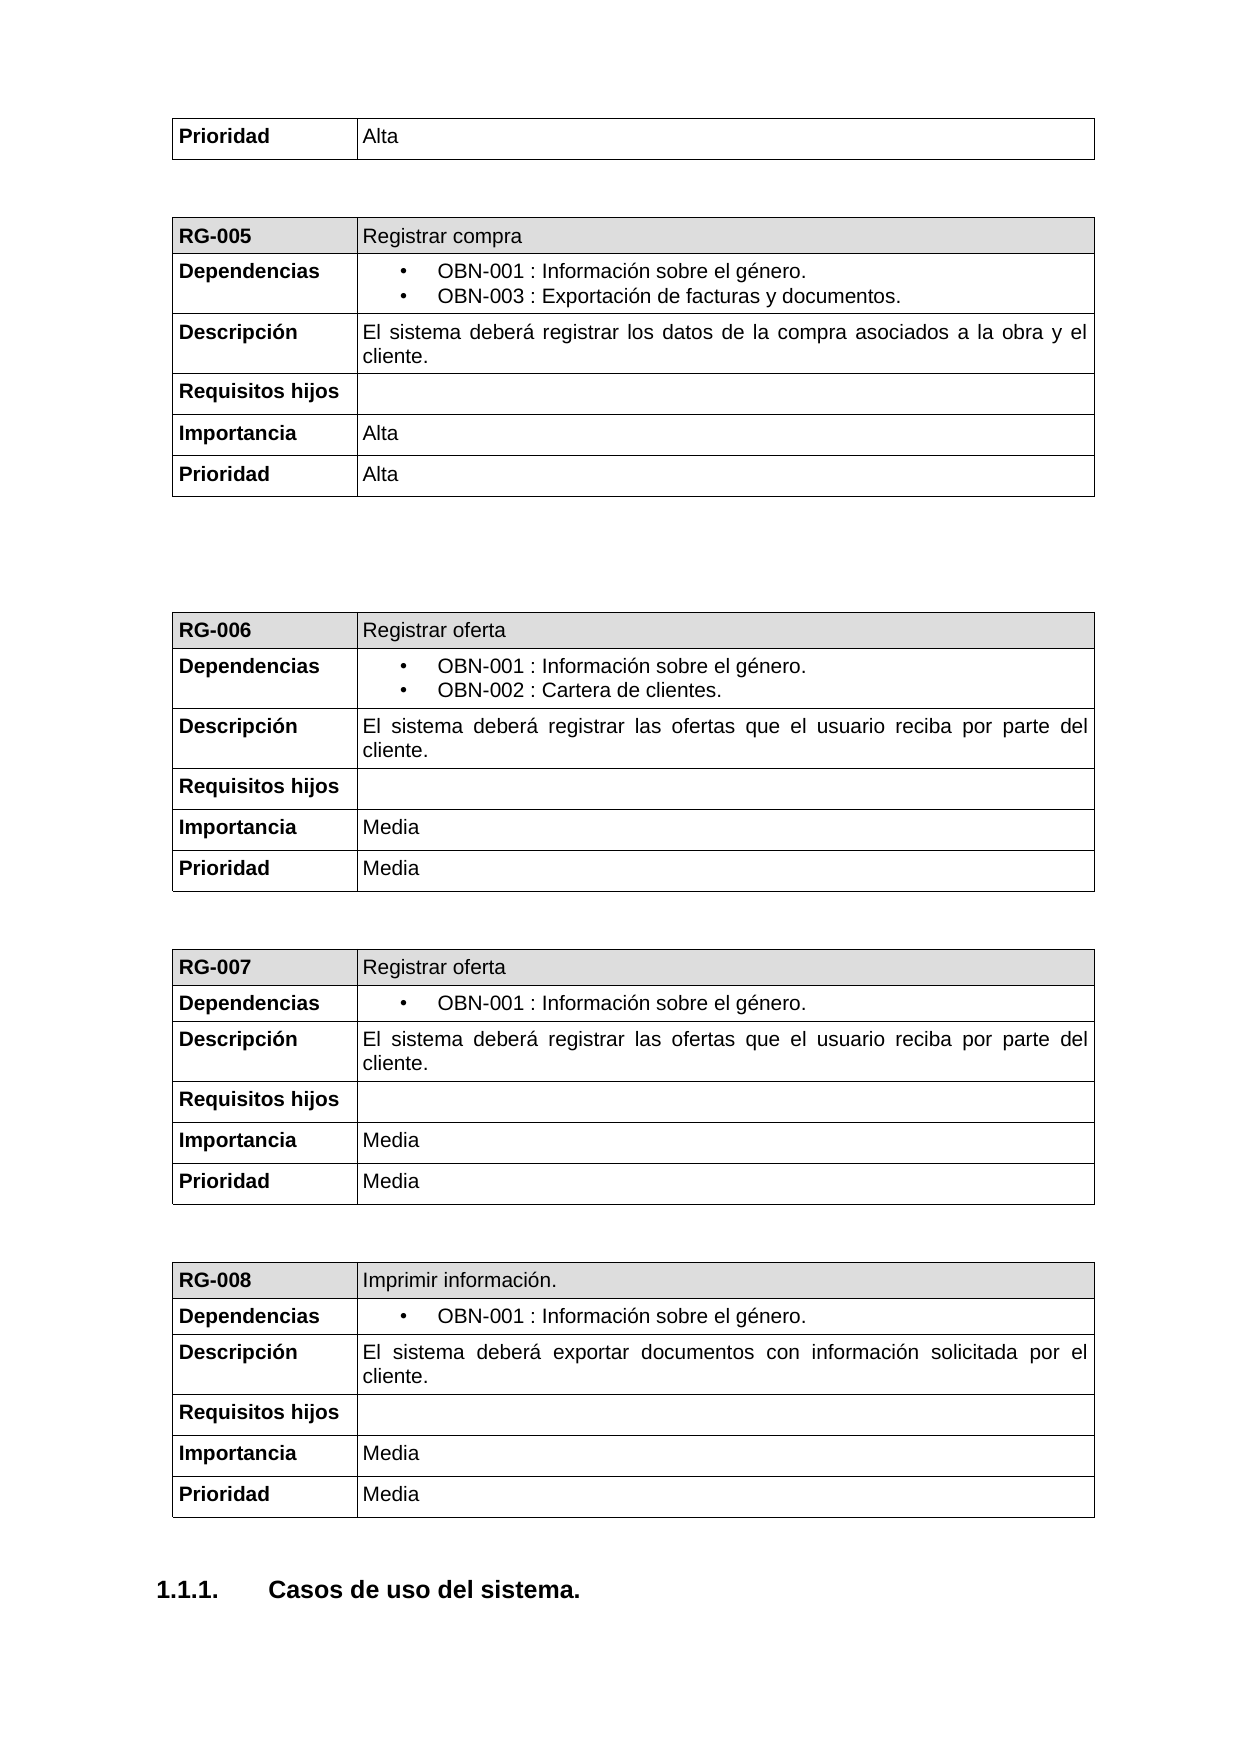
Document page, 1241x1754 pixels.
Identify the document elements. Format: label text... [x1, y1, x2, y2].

table_header Registrar oferta [358, 613, 1094, 648]
table_cell Descripción [173, 1022, 357, 1081]
table_cell Prioridad [173, 119, 357, 159]
table_cell Alta [358, 456, 1094, 496]
table_cell El sistema deberá registrar los datos de la compra asociados a la obra y el cliente. [358, 314, 1094, 373]
table_cell Importancia [173, 415, 357, 455]
table_cell Requisitos hijos [173, 374, 357, 414]
table_cell Dependencias [173, 986, 357, 1021]
table_cell Requisitos hijos [173, 1082, 357, 1122]
table_cell Media [358, 810, 1094, 850]
table_cell Media [358, 1123, 1094, 1163]
table_cell Importancia [173, 1436, 357, 1476]
table_cell Prioridad [173, 1164, 357, 1204]
table_cell Media [358, 1477, 1094, 1517]
table_cell [358, 1082, 1094, 1122]
table_cell Prioridad [173, 456, 357, 496]
table_cell Dependencias [173, 649, 357, 708]
table_cell OBN-001 : Información sobre el género. OBN-002 : Cartera de clientes. [358, 649, 1094, 708]
table_cell El sistema deberá registrar las ofertas que el usuario reciba por parte del cliente. [358, 709, 1094, 768]
table_cell OBN-001 : Información sobre el género. [358, 986, 1094, 1021]
table_cell Requisitos hijos [173, 769, 357, 809]
table_cell Media [358, 1164, 1094, 1204]
table_cell OBN-001 : Información sobre el género. [358, 1299, 1094, 1334]
table_cell El sistema deberá registrar las ofertas que el usuario reciba por parte del cliente. [358, 1022, 1094, 1081]
table_cell Descripción [173, 1335, 357, 1394]
table_cell Importancia [173, 810, 357, 850]
table_header Registrar compra [358, 218, 1094, 253]
table_header RG-008 [173, 1263, 357, 1298]
table_cell Descripción [173, 709, 357, 768]
list Casos de uso del sistema. [156, 1575, 1093, 1604]
table_cell Dependencias [173, 254, 357, 313]
table_header RG-007 [173, 950, 357, 985]
table_header RG-005 [173, 218, 357, 253]
table_cell El sistema deberá exportar documentos con información solicitada por el cliente. [358, 1335, 1094, 1394]
table_cell Media [358, 1436, 1094, 1476]
table_cell Prioridad [173, 851, 357, 891]
table_cell Prioridad [173, 1477, 357, 1517]
table_cell Descripción [173, 314, 357, 373]
table_cell Media [358, 851, 1094, 891]
table_cell [358, 769, 1094, 809]
table_cell [358, 1395, 1094, 1435]
table_cell Alta [358, 415, 1094, 455]
table_cell Importancia [173, 1123, 357, 1163]
table_header Imprimir información. [358, 1263, 1094, 1298]
table_cell Requisitos hijos [173, 1395, 357, 1435]
table_cell OBN-001 : Información sobre el género. OBN-003 : Exportación de facturas y documentos. [358, 254, 1094, 313]
table_cell [358, 374, 1094, 414]
table_cell Alta [358, 119, 1094, 159]
table_header RG-006 [173, 613, 357, 648]
table_header Registrar oferta [358, 950, 1094, 985]
table_cell Dependencias [173, 1299, 357, 1334]
